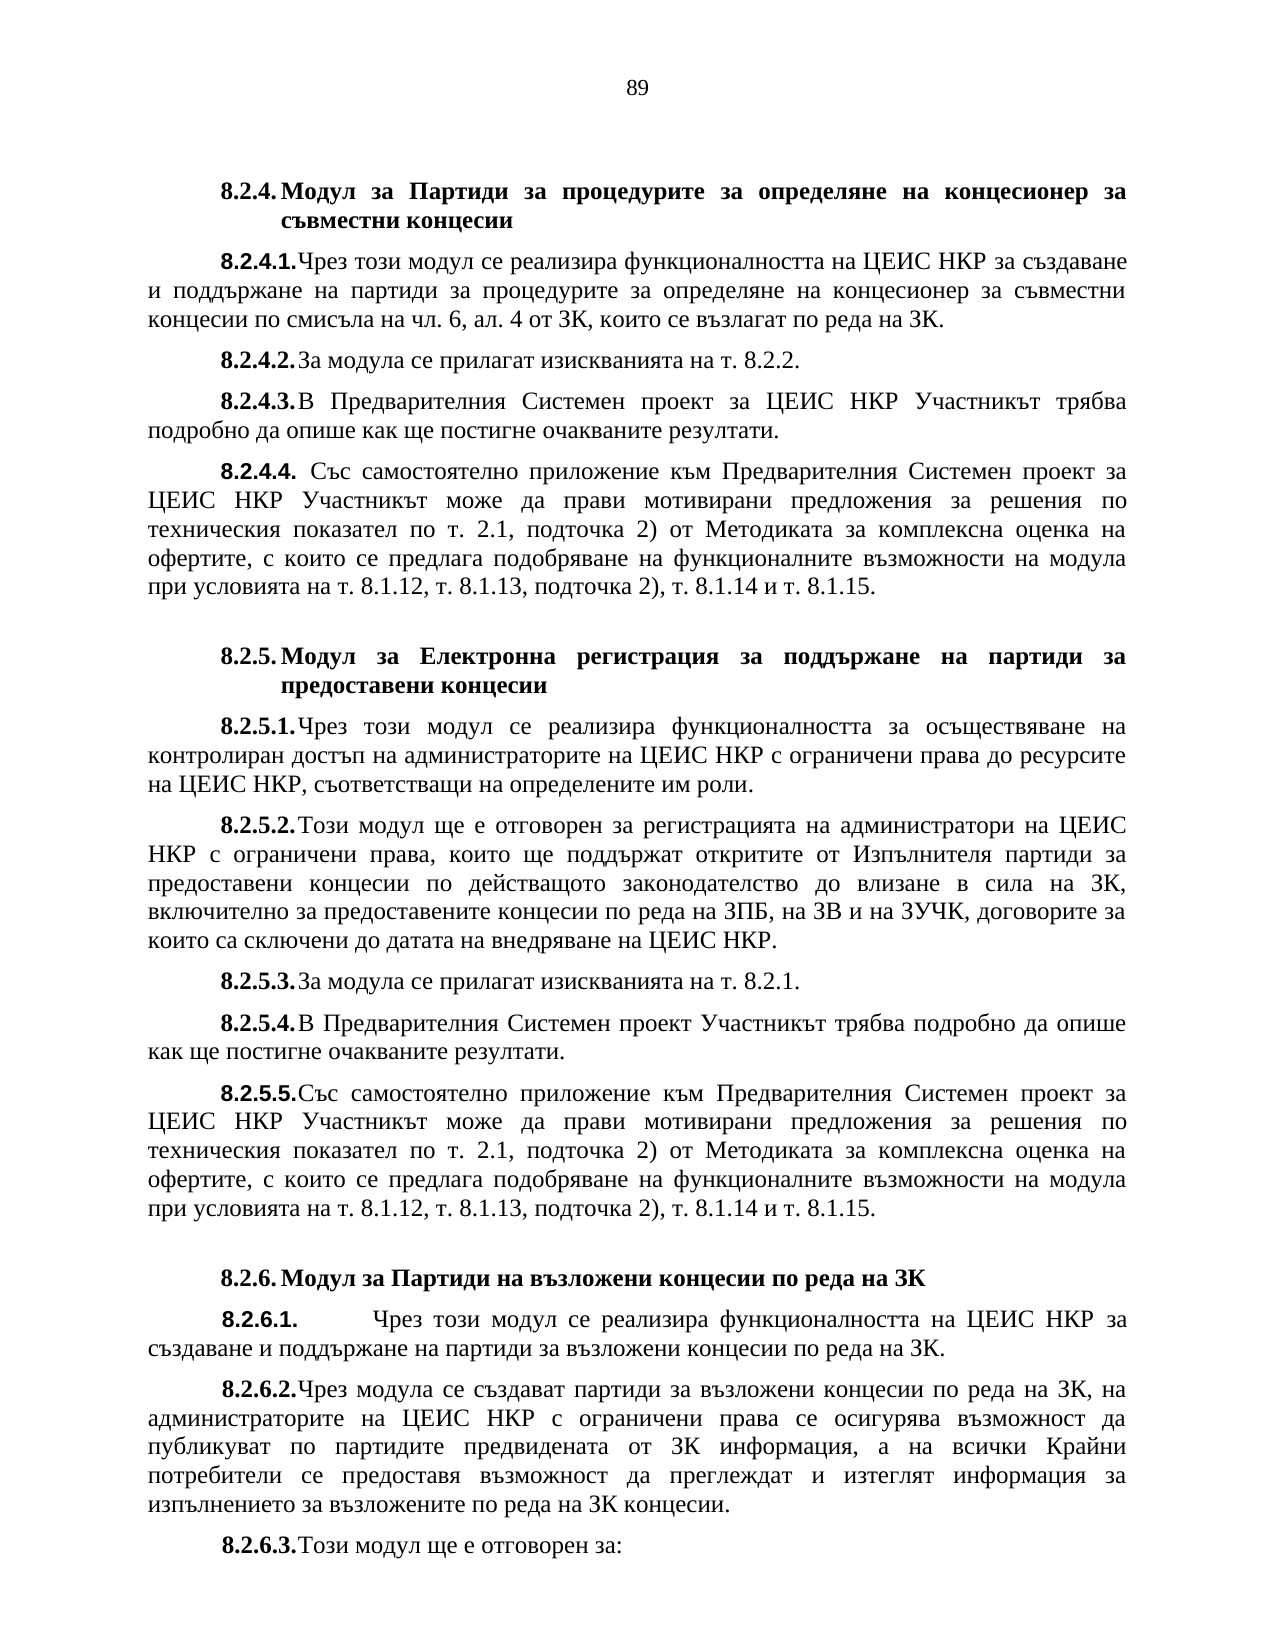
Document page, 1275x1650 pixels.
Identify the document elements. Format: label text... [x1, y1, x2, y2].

list Модул за Партиди на възложени концесии по реда на ЗК [220, 1263, 1127, 1291]
list В Предварителния Системен проект за ЦЕИС НКР Участникът трябва подробно да опише как ще постигне очакваните резултати. [148, 386, 1127, 444]
list Модул за Партиди за процедурите за определяне на концесионер за съвместни концесии [220, 176, 1127, 234]
list Чрез този модул се реализира функционалността на ЦЕИС НКР за създаване и поддържане на партиди за процедурите за определяне на концесионер за съвместни концесии по смисъла на чл. 6, ал. 4 от ЗК, които се възлагат по реда на ЗК. [148, 246, 1127, 333]
list Чрез модула се създават партиди за възложени концесии по реда на ЗК, на администраторите на ЦЕИС НКР с ограничени права се осигурява възможност да публикуват по партидите предвидената от ЗК информация, а на всички Крайни потребители се предоставя възможност да преглеждат и изтеглят информация за изпълнението за възложените по реда на ЗК концесии. [148, 1374, 1127, 1518]
list За модула се прилагат изискванията на т. 8.2.1. [148, 966, 1127, 995]
list Със самостоятелно приложение към Предварителния Системен проект за ЦЕИС НКР Участникът може да прави мотивирани предложения за решения по техническия показател по т. 2.1, подточка 2) от Методиката за комплексна оценка на офертите, с които се предлага подобряване на функционалните възможности на модула при условията на т. 8.1.12, т. 8.1.13, подточка 2), т. 8.1.14 и т. 8.1.15. [148, 456, 1127, 600]
list Този модул ще е отговорен за: [148, 1530, 1127, 1559]
list За модула се прилагат изискванията на т. 8.2.2. [148, 345, 1127, 374]
list Чрез този модул се реализира функционалността за осъществяване на контролиран достъп на администраторите на ЦЕИС НКР с ограничени права до ресурсите на ЦЕИС НКР, съответстващи на определените им роли. [148, 711, 1127, 798]
list В Предварителния Системен проект Участникът трябва подробно да опише как ще постигне очакваните резултати. [148, 1008, 1127, 1065]
list Този модул ще е отговорен за регистрацията на администратори на ЦЕИС НКР с ограничени права, които ще поддържат откритите от Изпълнителя партиди за предоставени концесии по действащото законодателство до влизане в сила на ЗК, включително за предоставените концесии по реда на ЗПБ, на ЗВ и на ЗУЧК, договорите за които са сключени до датата на внедряване на ЦЕИС НКР. [148, 810, 1127, 954]
list Модул за Електронна регистрация за поддържане на партиди за предоставени концесии [220, 641, 1127, 699]
list Със самостоятелно приложение към Предварителния Системен проект за ЦЕИС НКР Участникът може да прави мотивирани предложения за решения по техническия показател по т. 2.1, подточка 2) от Методиката за комплексна оценка на офертите, с които се предлага подобряване на функционалните възможности на модула при условията на т. 8.1.12, т. 8.1.13, подточка 2), т. 8.1.14 и т. 8.1.15. [148, 1078, 1127, 1221]
list Чрез този модул се реализира функционалността на ЦЕИС НКР за създаване и поддържане на партиди за възложени концесии по реда на ЗК. [148, 1304, 1127, 1361]
